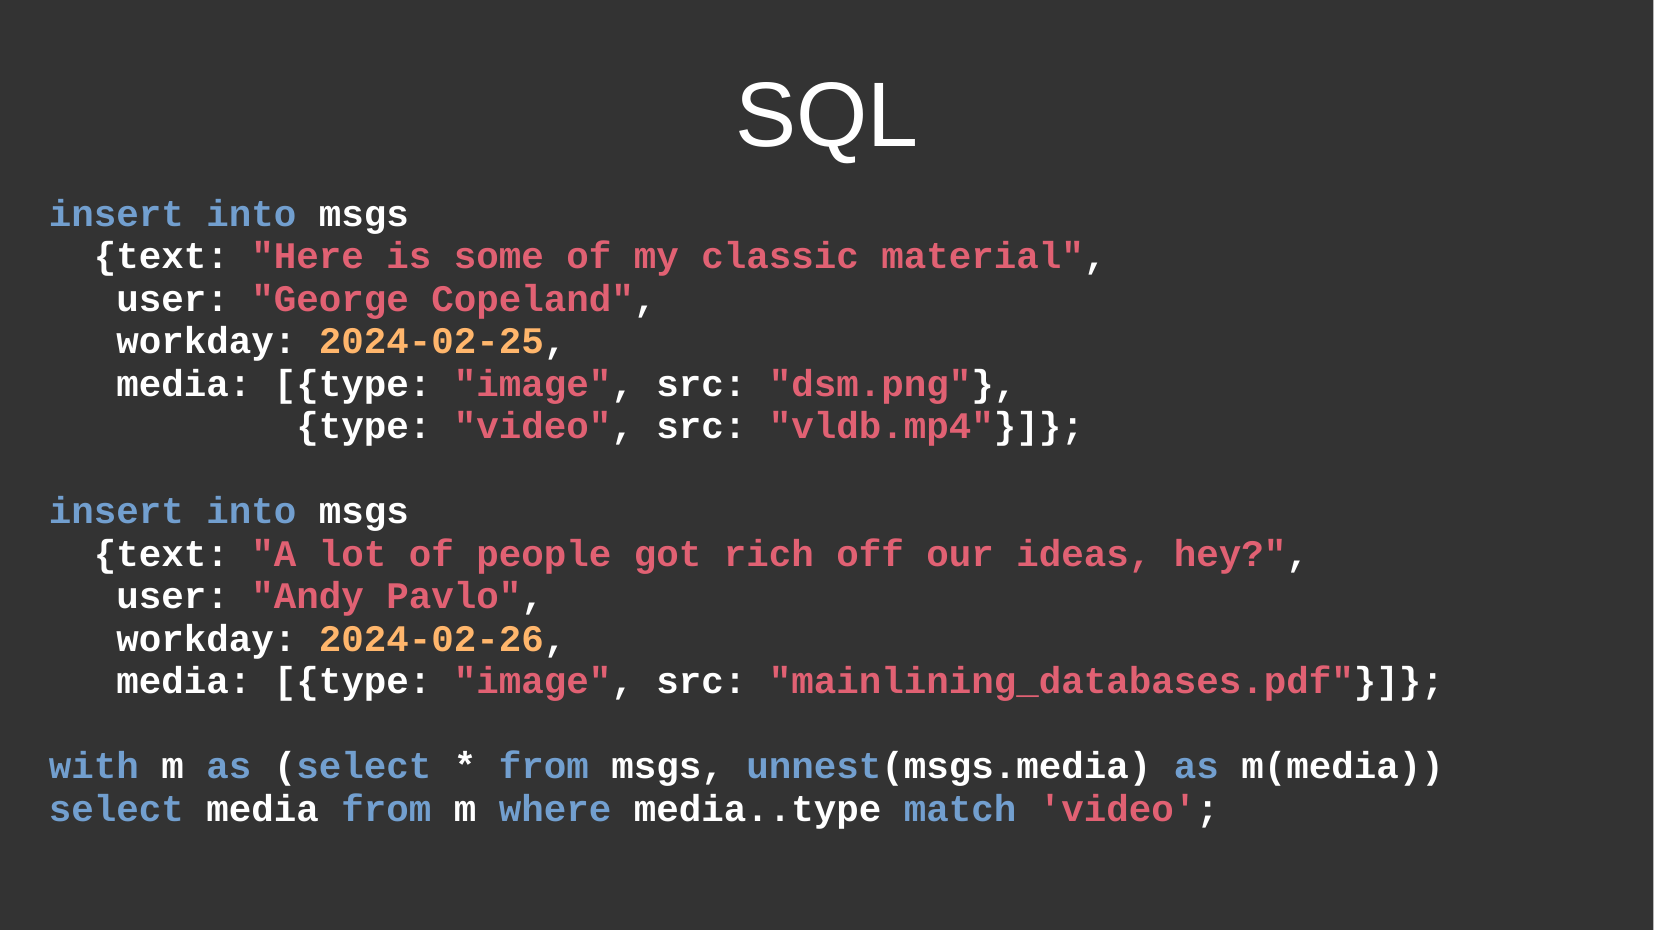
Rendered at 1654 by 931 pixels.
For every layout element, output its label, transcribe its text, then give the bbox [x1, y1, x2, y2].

text_box insert into msgs {text: "Here is some of my classic material", user: "George Copeland", workday: 2024-02-25, media: [{type: "image", src: "dsm.png"}, {type: "video", src: "vldb.mp4"}]}; insert into msgs {text: "A lot of people got rich off our ideas, hey?", user: "Andy Pavlo", workday: 2024-02-26, media: [{type: "image", src: "mainlining_databases.pdf"}]}; with m as (select * from msgs, unnest(msgs.media) as m(media)) select media from m where media..type match 'video'; [33, 187, 1613, 841]
title SQL [82, 37, 1571, 187]
